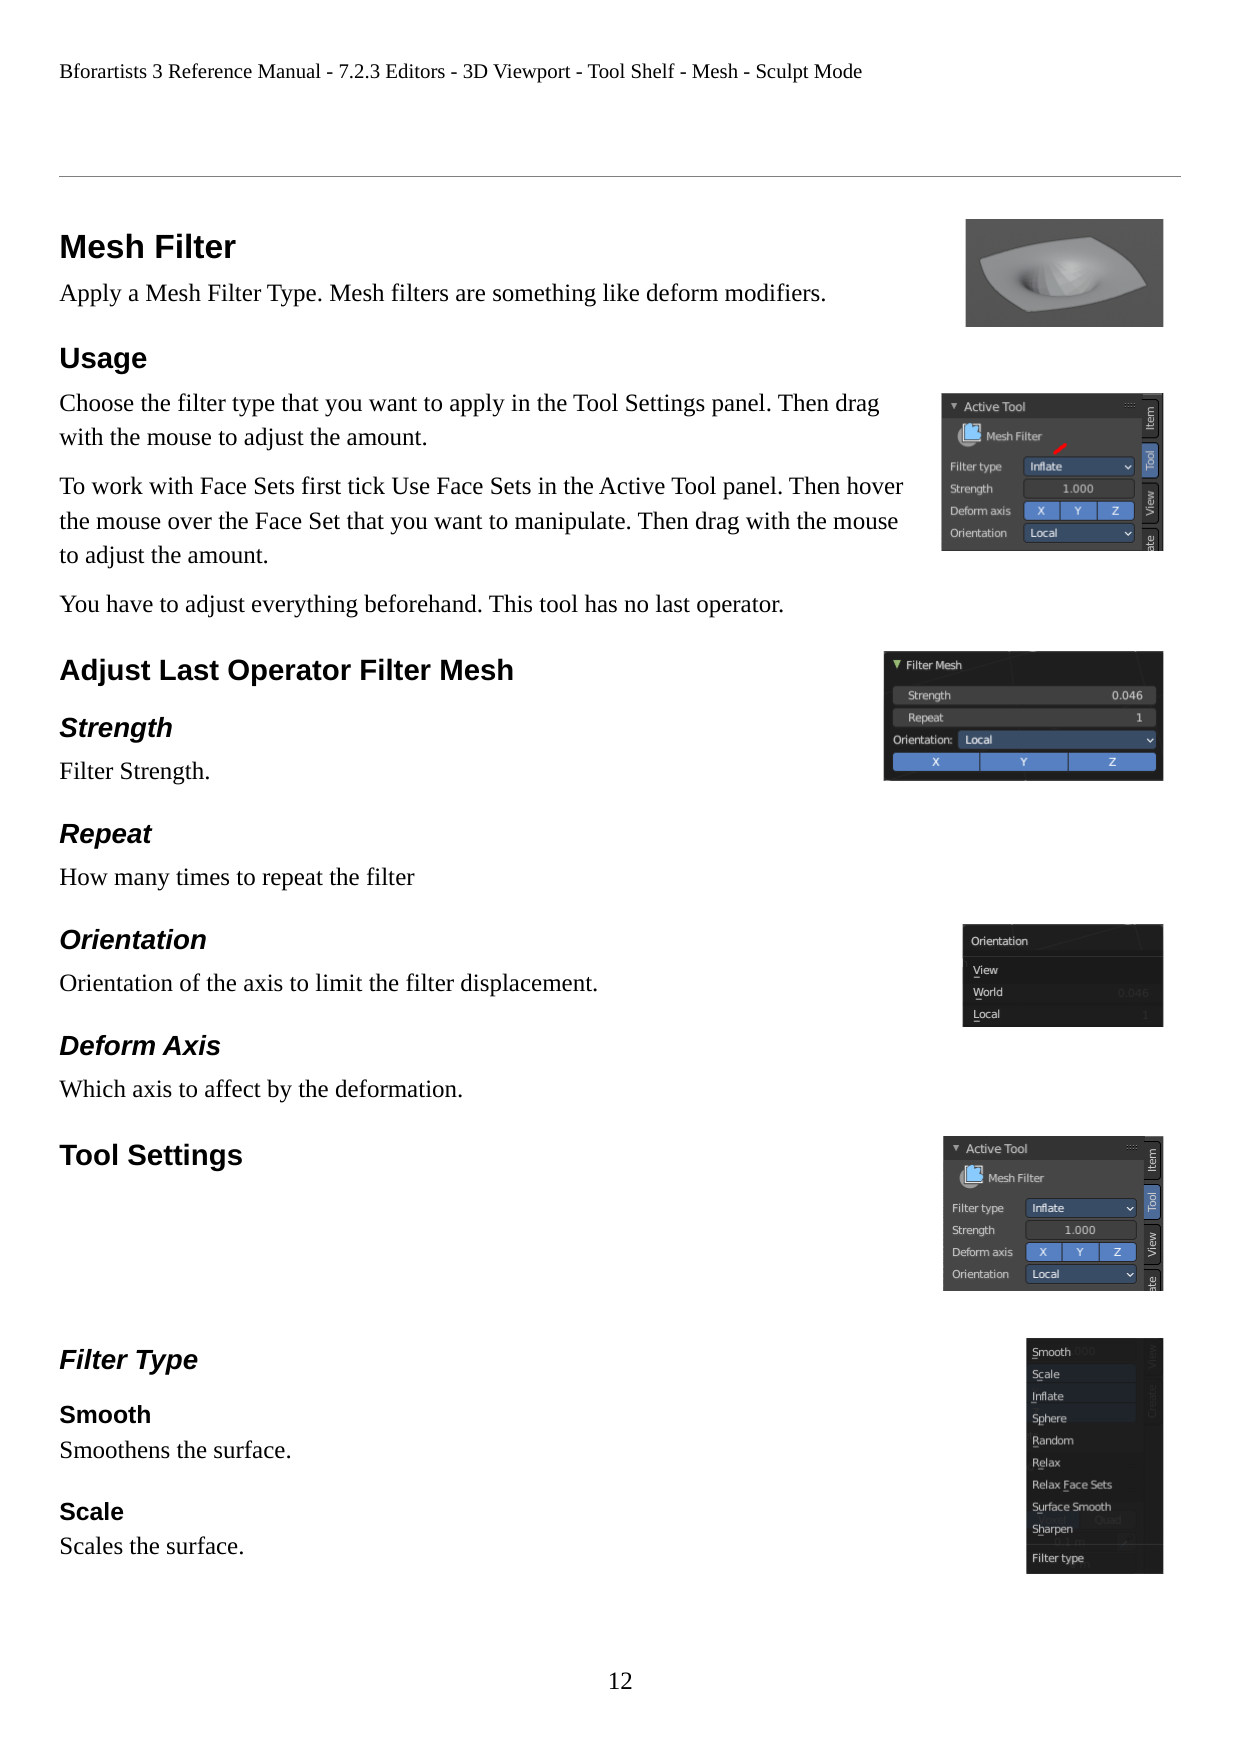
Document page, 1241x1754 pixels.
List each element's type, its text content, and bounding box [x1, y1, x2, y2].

subtitle [1164, 1137, 1181, 1171]
subtitle Filter Type [59, 1343, 1026, 1375]
text Smoothens the surface. [59, 1435, 1026, 1464]
picture [1026, 1338, 1164, 1574]
text Which axis to affect by the deformation. [59, 1074, 1181, 1103]
subtitle [1164, 1400, 1181, 1429]
subtitle [1164, 712, 1181, 743]
subtitle Adjust Last Operator Filter Mesh [59, 653, 883, 687]
picture [943, 1136, 1164, 1291]
subtitle Orientation [59, 923, 1181, 955]
text How many times to repeat the filter [59, 862, 1181, 891]
subtitle Repeat [59, 818, 1181, 849]
subtitle Strength [59, 712, 883, 743]
picture [941, 393, 1164, 551]
picture [883, 651, 1164, 781]
picture [962, 924, 1164, 1027]
subtitle [1164, 227, 1181, 265]
subtitle Mesh Filter [59, 227, 965, 265]
subtitle Scale [59, 1497, 1026, 1525]
text Apply a Mesh Filter Type. Mesh filters are something like deform modifiers. [59, 278, 965, 307]
picture [965, 219, 1164, 327]
text Choose the filter type that you want to apply in the Tool Settings panel. Then drag with the mouse to adjust the amount. [59, 388, 1181, 451]
subtitle Usage [59, 341, 1181, 375]
text [1164, 1531, 1181, 1560]
subtitle Smooth [59, 1400, 1026, 1429]
text Filter Strength. [59, 756, 1181, 785]
text To work with Face Sets first tick Use Face Sets in the Active Tool panel. Then hover the mouse over the Face Set that you want to manipulate. Then drag with the mouse to adjust the amount. [59, 471, 1181, 569]
text Orientation of the axis to limit the filter displacement. [59, 968, 962, 997]
text You have to adjust everything beforehand. This tool has no last operator. [59, 589, 1181, 618]
subtitle [1164, 1343, 1181, 1375]
subtitle Tool Settings [59, 1137, 943, 1171]
text [1164, 1435, 1181, 1464]
text Scales the surface. [59, 1531, 1026, 1560]
subtitle [1164, 1497, 1181, 1525]
subtitle Deform Axis [59, 1029, 1181, 1061]
